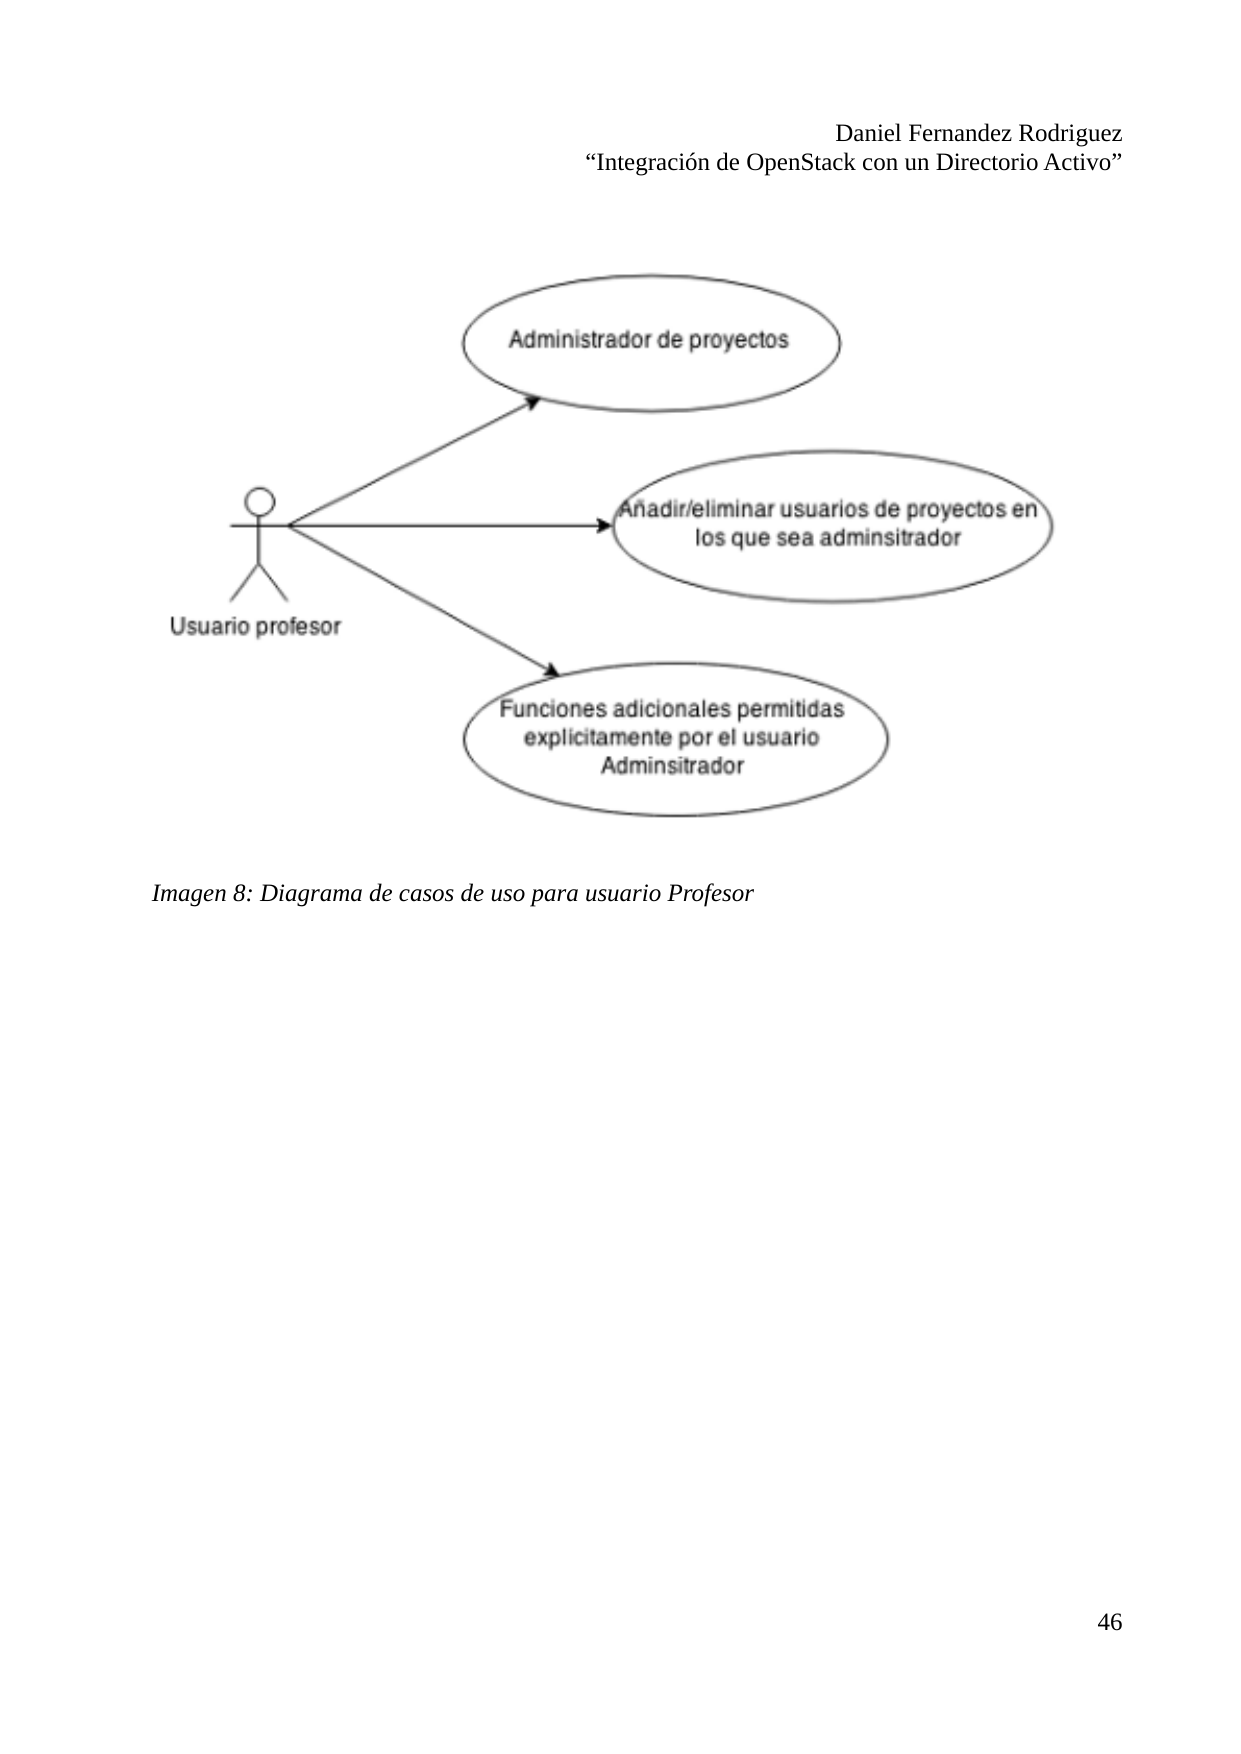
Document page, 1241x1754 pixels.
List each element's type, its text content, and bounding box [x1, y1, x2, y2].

text Imagen 8: Diagrama de casos de uso para usuario Profesor [152, 878, 1089, 907]
picture [151, 217, 1089, 878]
